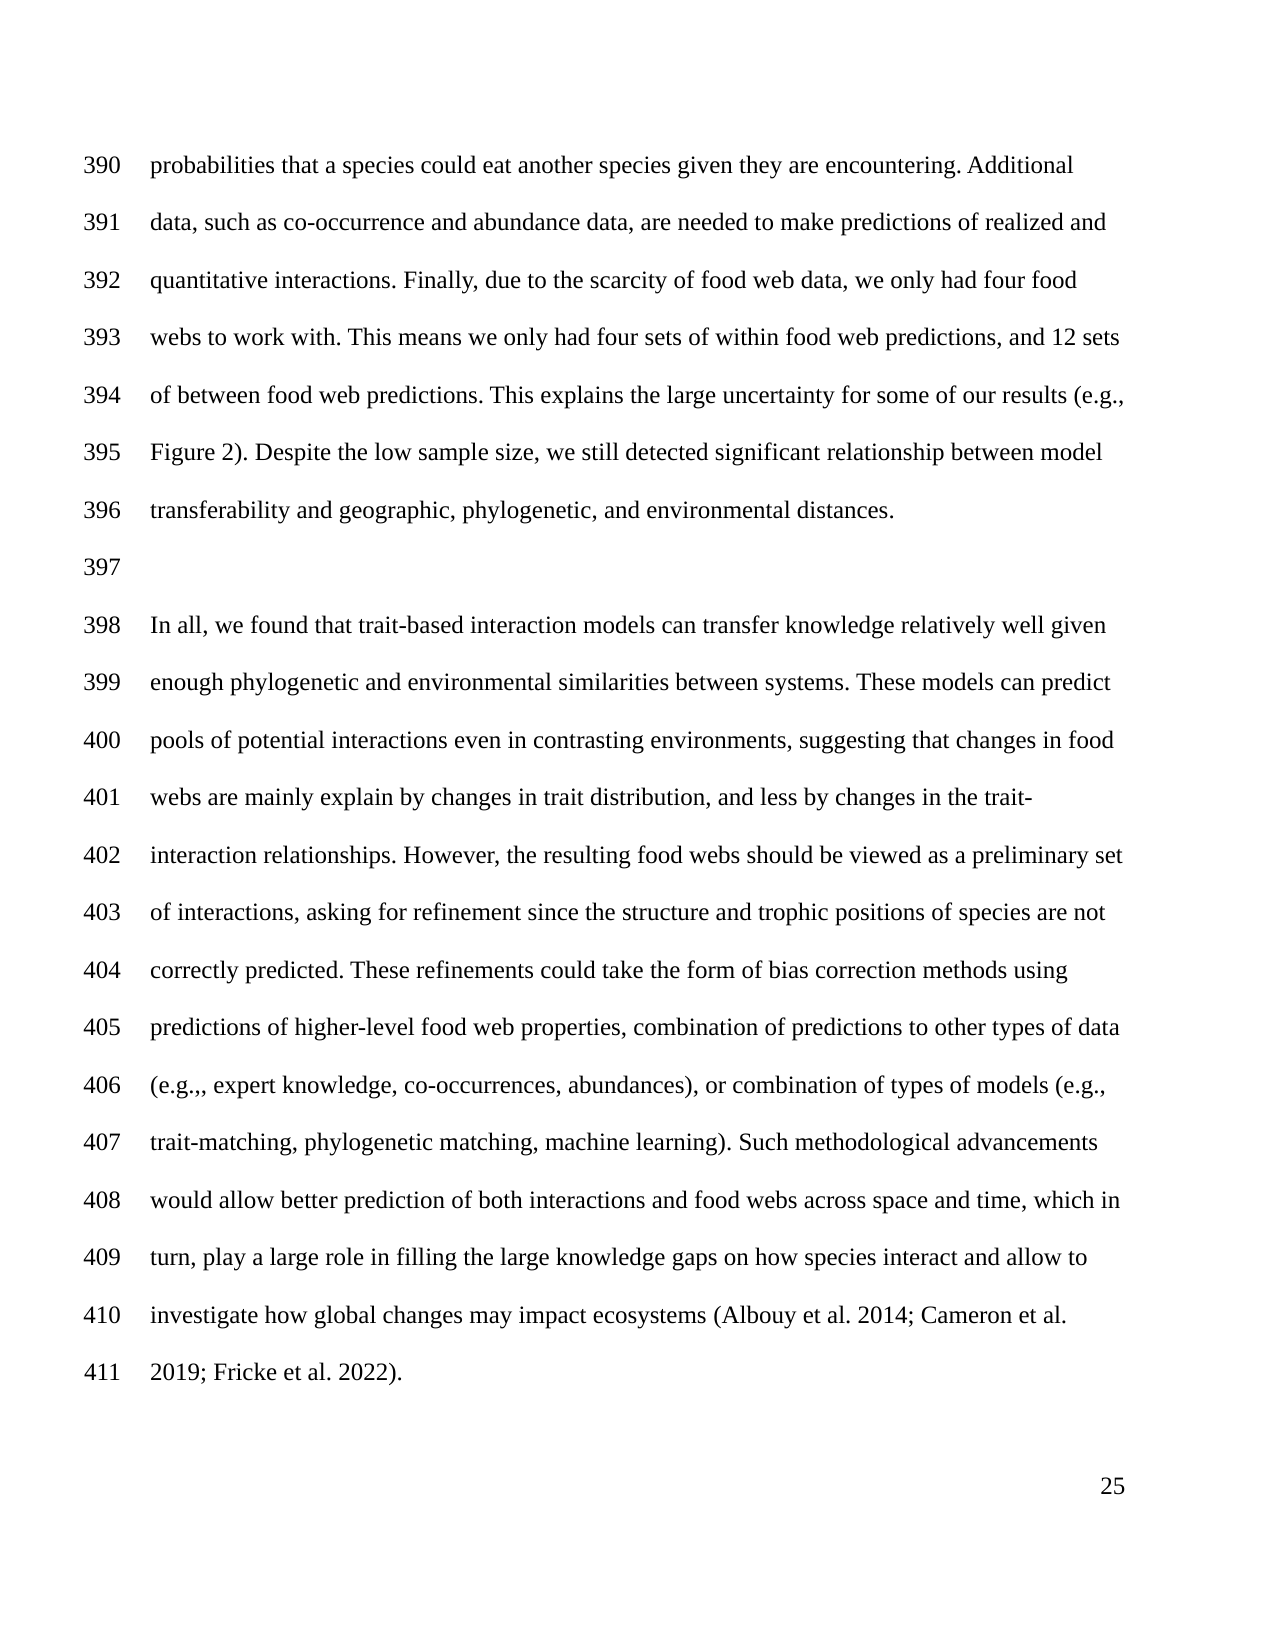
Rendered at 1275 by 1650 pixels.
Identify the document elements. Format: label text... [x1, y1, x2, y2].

text probabilities that a species could eat another species given they are encountering. Additional data, such as co-occurrence and abundance data, are needed to make predictions of realized and quantitative interactions. Finally, due to the scarcity of food web data, we only had four food webs to work with. This means we only had four sets of within food web predictions, and 12 sets of between food web predictions. This explains the large uncertainty for some of our results (e.g., Figure 2). Despite the low sample size, we still detected significant relationship between model transferability and geographic, phylogenetic, and environmental distances. [150, 150, 1125, 524]
text In all, we found that trait-based interaction models can transfer knowledge relatively well given enough phylogenetic and environmental similarities between systems. These models can predict pools of potential interactions even in contrasting environments, suggesting that changes in food webs are mainly explain by changes in trait distribution, and less by changes in the trait-interaction relationships. However, the resulting food webs should be viewed as a preliminary set of interactions, asking for refinement since the structure and trophic positions of species are not correctly predicted. These refinements could take the form of bias correction methods using predictions of higher-level food web properties, combination of predictions to other types of data (e.g.,, expert knowledge, co-occurrences, abundances), or combination of types of models (e.g., trait-matching, phylogenetic matching, machine learning). Such methodological advancements would allow better prediction of both interactions and food webs across space and time, which in turn, play a large role in filling the large knowledge gaps on how species interact and allow to investigate how global changes may impact ecosystems (Albouy et al. 2014; Cameron et al. 2019; Fricke et al. 2022). [150, 610, 1125, 1386]
